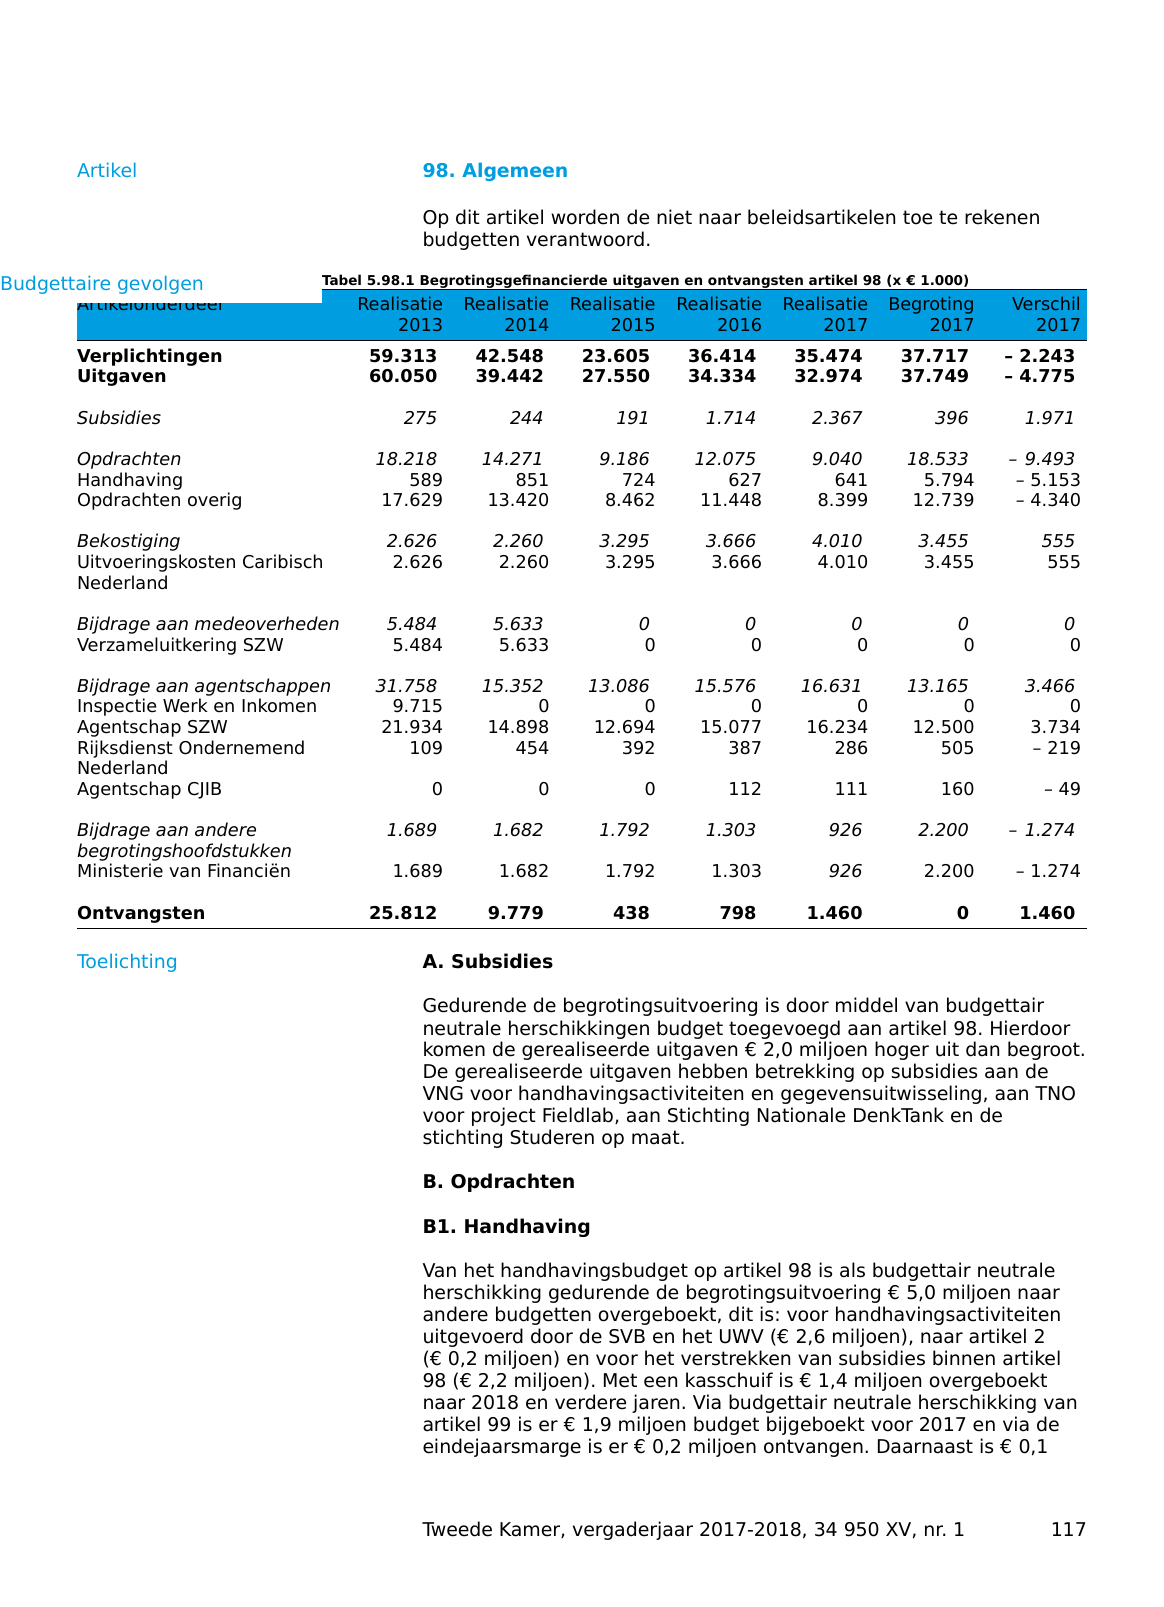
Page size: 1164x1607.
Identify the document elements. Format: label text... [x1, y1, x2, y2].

table_cell [661, 655, 768, 676]
table_cell Ministerie van Financiën [77, 861, 342, 882]
table_cell [768, 655, 874, 676]
table_cell [77, 511, 342, 531]
table_cell 0 [661, 635, 768, 655]
table_cell – 4.340 [980, 490, 1087, 511]
table_cell – 219 [980, 738, 1087, 779]
table_cell Verplichtingen [77, 341, 342, 366]
table_cell Inspectie Werk en Inkomen [77, 696, 342, 717]
table_cell 0 [874, 903, 980, 928]
table_cell 438 [555, 903, 661, 928]
table_cell 42.548 [449, 341, 555, 366]
table_cell 851 [449, 470, 555, 490]
table_cell [874, 882, 980, 903]
table_cell 9.040 [768, 449, 874, 469]
table_cell 2.260 [449, 552, 555, 593]
table_cell [661, 882, 768, 903]
table_cell [449, 428, 555, 449]
table_cell [980, 428, 1087, 449]
table_cell Realisatie 2013 [343, 290, 449, 340]
table_cell [661, 511, 768, 531]
table_cell 5.794 [874, 470, 980, 490]
table_cell Verschil 2017 [980, 290, 1087, 340]
table_cell Opdrachten overig [77, 490, 342, 511]
table_cell 0 [980, 614, 1087, 634]
table_cell 18.218 [343, 449, 449, 469]
table_cell [661, 593, 768, 614]
table_cell 1.792 [555, 861, 661, 882]
table_cell Bijdrage aan agentschappen [77, 676, 342, 696]
table_cell – 49 [980, 779, 1087, 799]
table_cell – 1.274 [980, 820, 1087, 861]
table_cell 11.448 [661, 490, 768, 511]
table_cell 0 [874, 614, 980, 634]
table_cell [343, 387, 449, 408]
table_cell [77, 387, 342, 408]
table_cell 31.758 [343, 676, 449, 696]
table_cell [77, 428, 342, 449]
table_cell Realisatie 2017 [768, 290, 874, 340]
table_cell 9.779 [449, 903, 555, 928]
table_cell 1.714 [661, 408, 768, 428]
table_cell [77, 655, 342, 676]
table_cell 3.455 [874, 531, 980, 552]
table_cell [980, 655, 1087, 676]
table_cell 627 [661, 470, 768, 490]
table_cell [874, 655, 980, 676]
table_cell [449, 387, 555, 408]
table_cell 3.466 [980, 676, 1087, 696]
table_cell 160 [874, 779, 980, 799]
table_cell [980, 882, 1087, 903]
table_cell Artikelonderdeel [77, 290, 342, 340]
table_cell Begroting 2017 [874, 290, 980, 340]
table_cell [768, 428, 874, 449]
table_cell 2.626 [343, 552, 449, 593]
table_cell 15.576 [661, 676, 768, 696]
table_cell Subsidies [77, 408, 342, 428]
table_cell 5.633 [449, 635, 555, 655]
table_cell 13.086 [555, 676, 661, 696]
table_cell [343, 800, 449, 820]
table_header Tabel 5.98.1 Begrotingsgefinancierde uitgaven en ontvangsten artikel 98 (x € 1.000) [0, 273, 1087, 303]
table_cell 454 [449, 738, 555, 779]
table_cell [449, 593, 555, 614]
table_cell 2.626 [343, 531, 449, 552]
table_cell 0 [874, 635, 980, 655]
table_cell 724 [555, 470, 661, 490]
table_cell Handhaving [77, 470, 342, 490]
table_cell [555, 800, 661, 820]
table_cell 396 [874, 408, 980, 428]
text Toelichting [77, 951, 399, 973]
table_cell [555, 655, 661, 676]
table_cell 9.186 [555, 449, 661, 469]
table_cell 555 [980, 531, 1087, 552]
table_cell 2.200 [874, 820, 980, 861]
table_cell 32.974 [768, 366, 874, 387]
table_cell 0 [555, 696, 661, 717]
table_cell [343, 428, 449, 449]
table_cell 589 [343, 470, 449, 490]
table_cell 37.717 [874, 341, 980, 366]
table_cell [661, 800, 768, 820]
table_cell [768, 387, 874, 408]
table_cell Bijdrage aan andere begrotingshoofdstukken [77, 820, 342, 861]
table_cell 926 [768, 861, 874, 882]
table_cell [343, 882, 449, 903]
table_cell [874, 800, 980, 820]
table_cell 39.442 [449, 366, 555, 387]
table_cell 505 [874, 738, 980, 779]
table_cell [449, 882, 555, 903]
table_cell [661, 428, 768, 449]
table_cell Bijdrage aan medeoverheden [77, 614, 342, 634]
table_cell [980, 800, 1087, 820]
table_cell 392 [555, 738, 661, 779]
table_cell [449, 655, 555, 676]
table_cell – 4.775 [980, 366, 1087, 387]
text Van het handhavingsbudget op artikel 98 is als budgettair neutrale herschikking gedurende de begrotingsuitvoering € 5,0 miljoen naar andere budgetten overgeboekt, dit is: voor handhavingsactiviteiten uitgevoerd door de SVB en het UWV (€ 2,6 miljoen), naar artikel 2 (€ 0,2 miljoen) en voor het verstrekken van subsidies binnen artikel 98 (€ 2,2 miljoen). Met een kasschuif is € 1,4 miljoen overgeboekt naar 2018 en verdere jaren. Via budgettair neutrale herschikking van artikel 99 is er € 1,9 miljoen budget bijgeboekt voor 2017 en via de eindejaarsmarge is er € 0,2 miljoen ontvangen. Daarnaast is € 0,1 [422, 1260, 1087, 1458]
table_cell 0 [980, 696, 1087, 717]
table_cell 2.260 [449, 531, 555, 552]
table_cell Verzameluitkering SZW [77, 635, 342, 655]
table_cell 12.739 [874, 490, 980, 511]
table_cell 1.460 [768, 903, 874, 928]
table_cell 2.367 [768, 408, 874, 428]
table_cell 37.749 [874, 366, 980, 387]
table_cell – 2.243 [980, 341, 1087, 366]
table_cell 0 [555, 779, 661, 799]
table_cell 112 [661, 779, 768, 799]
table_cell 1.689 [343, 820, 449, 861]
table_cell 0 [449, 696, 555, 717]
table_cell [77, 800, 342, 820]
text Gedurende de begrotingsuitvoering is door middel van budgettair neutrale herschikkingen budget toegevoegd aan artikel 98. Hierdoor komen de gerealiseerde uitgaven € 2,0 miljoen hoger uit dan begroot. De gerealiseerde uitgaven hebben betrekking op subsidies aan de VNG voor handhavingsactiviteiten en gegevensuitwisseling, aan TNO voor project Fieldlab, aan Stichting Nationale DenkTank en de stichting Studeren op maat. [422, 995, 1087, 1149]
table_cell [343, 593, 449, 614]
text Artikel [77, 160, 399, 182]
table_cell 36.414 [661, 341, 768, 366]
table_cell 1.303 [661, 820, 768, 861]
table_cell 23.605 [555, 341, 661, 366]
table_cell 3.666 [661, 552, 768, 593]
subtitle B1. Handhaving [422, 1216, 1087, 1238]
table_cell 1.682 [449, 820, 555, 861]
table_cell 59.313 [343, 341, 449, 366]
table_cell 3.295 [555, 531, 661, 552]
table_cell 12.500 [874, 717, 980, 738]
table_cell [555, 882, 661, 903]
table_cell 8.399 [768, 490, 874, 511]
table_cell 1.682 [449, 861, 555, 882]
table_cell Agentschap CJIB [77, 779, 342, 799]
table_cell 387 [661, 738, 768, 779]
table_cell – 1.274 [980, 861, 1087, 882]
table_cell 275 [343, 408, 449, 428]
table_cell 12.075 [661, 449, 768, 469]
table_cell [874, 511, 980, 531]
table_cell 3.295 [555, 552, 661, 593]
table_cell 5.484 [343, 614, 449, 634]
table_cell 14.898 [449, 717, 555, 738]
table_cell 1.689 [343, 861, 449, 882]
table_cell – 5.153 [980, 470, 1087, 490]
table_cell Opdrachten [77, 449, 342, 469]
table_cell 109 [343, 738, 449, 779]
table_cell 0 [555, 614, 661, 634]
table_cell 0 [449, 779, 555, 799]
table_cell 15.352 [449, 676, 555, 696]
table_cell Realisatie 2015 [555, 290, 661, 340]
table_cell 35.474 [768, 341, 874, 366]
table_cell [874, 593, 980, 614]
table_cell Rijksdienst Ondernemend Nederland [77, 738, 342, 779]
table_cell 798 [661, 903, 768, 928]
table_cell [555, 511, 661, 531]
table_cell Bekostiging [77, 531, 342, 552]
table_cell 0 [343, 779, 449, 799]
table_cell Ontvangsten [77, 903, 342, 928]
table_cell 5.484 [343, 635, 449, 655]
table_cell 1.460 [980, 903, 1087, 928]
table_cell 14.271 [449, 449, 555, 469]
table_cell 0 [768, 696, 874, 717]
text Op dit artikel worden de niet naar beleidsartikelen toe te rekenen budgetten verantwoord. [422, 207, 1087, 251]
table_cell 2.200 [874, 861, 980, 882]
table_cell 21.934 [343, 717, 449, 738]
table_cell [768, 593, 874, 614]
subtitle [77, 973, 399, 981]
table_cell 17.629 [343, 490, 449, 511]
table_cell 34.334 [661, 366, 768, 387]
table_cell 0 [768, 614, 874, 634]
table_cell 0 [555, 635, 661, 655]
subtitle B. Opdrachten [422, 1171, 1087, 1193]
table_cell [555, 387, 661, 408]
table_cell [449, 800, 555, 820]
table_cell [874, 387, 980, 408]
table_cell Agentschap SZW [77, 717, 342, 738]
table_cell [980, 593, 1087, 614]
table_cell [874, 428, 980, 449]
table_cell 4.010 [768, 552, 874, 593]
table_cell 3.734 [980, 717, 1087, 738]
table_cell 9.715 [343, 696, 449, 717]
table_cell 1.971 [980, 408, 1087, 428]
table_cell 15.077 [661, 717, 768, 738]
table_cell 4.010 [768, 531, 874, 552]
table_cell 3.666 [661, 531, 768, 552]
table_cell [343, 511, 449, 531]
table_cell 0 [661, 614, 768, 634]
subtitle 98. Algemeen [422, 160, 1087, 182]
table_cell [768, 511, 874, 531]
table_cell [555, 428, 661, 449]
table_cell 555 [980, 552, 1087, 593]
table_cell 13.165 [874, 676, 980, 696]
table_cell 16.234 [768, 717, 874, 738]
table_cell – 9.493 [980, 449, 1087, 469]
table_cell Realisatie 2016 [661, 290, 768, 340]
table_cell 1.303 [661, 861, 768, 882]
table_cell [77, 882, 342, 903]
table_cell [449, 511, 555, 531]
table_cell 244 [449, 408, 555, 428]
table_cell 1.792 [555, 820, 661, 861]
table_cell 0 [980, 635, 1087, 655]
subtitle [77, 182, 399, 190]
table_cell 111 [768, 779, 874, 799]
subtitle A. Subsidies [422, 951, 1087, 973]
table_cell [661, 387, 768, 408]
table_cell 5.633 [449, 614, 555, 634]
table_cell 25.812 [343, 903, 449, 928]
table_cell 0 [661, 696, 768, 717]
table_cell 12.694 [555, 717, 661, 738]
table_cell 3.455 [874, 552, 980, 593]
table_cell 641 [768, 470, 874, 490]
table_cell Realisatie 2014 [449, 290, 555, 340]
table_cell 27.550 [555, 366, 661, 387]
table_cell Uitvoeringskosten Caribisch Nederland [77, 552, 342, 593]
table_cell 16.631 [768, 676, 874, 696]
table_cell Uitgaven [77, 366, 342, 387]
table_cell 926 [768, 820, 874, 861]
table_cell 0 [768, 635, 874, 655]
table_cell 0 [874, 696, 980, 717]
table_cell 191 [555, 408, 661, 428]
table_cell 13.420 [449, 490, 555, 511]
table_cell 18.533 [874, 449, 980, 469]
table_cell 286 [768, 738, 874, 779]
table_cell 8.462 [555, 490, 661, 511]
table_cell [768, 882, 874, 903]
table_cell [980, 387, 1087, 408]
table_cell 60.050 [343, 366, 449, 387]
table_cell [980, 511, 1087, 531]
table_cell [343, 655, 449, 676]
table_cell [768, 800, 874, 820]
table_cell [77, 593, 342, 614]
table_cell [555, 593, 661, 614]
